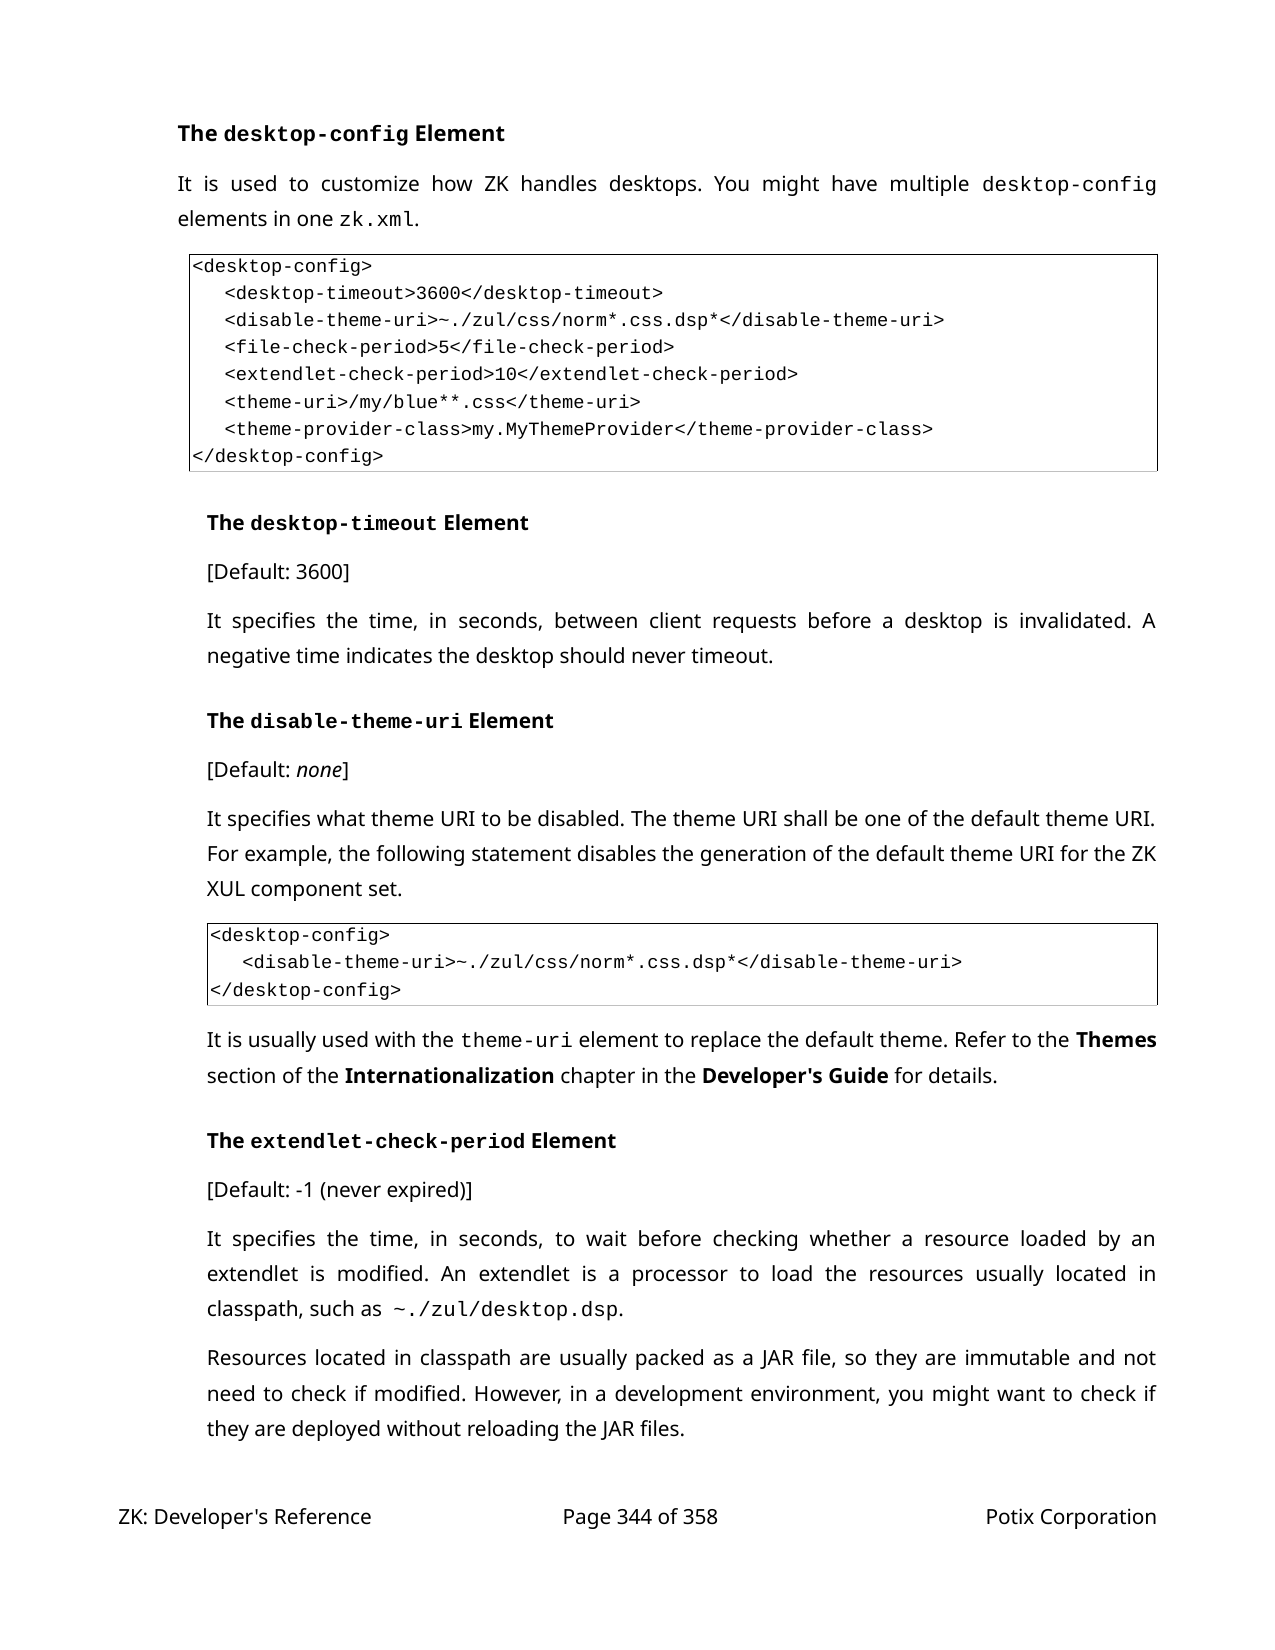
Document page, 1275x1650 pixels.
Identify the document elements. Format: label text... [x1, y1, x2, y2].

subtitle The extendlet-check-period Element [207, 1126, 1157, 1154]
text Resources located in classpath are usually packed as a JAR file, so they are immutable and not need to check if modified. However, in a development environment, you might want to check if they are deployed without reloading the JAR files. [207, 1343, 1157, 1442]
text It specifies the time, in seconds, between client requests before a desktop is invalidated. A negative time indicates the desktop should never timeout. [207, 606, 1157, 669]
text [Default: -1 (never expired)] [207, 1175, 1157, 1203]
text <desktop-config> [190, 255, 1157, 278]
text <disable-theme-uri>~./zul/css/norm*.css.dsp*</disable-theme-uri> [208, 950, 1157, 975]
text <extendlet-check-period>10</extendlet-check-period> [190, 362, 1157, 387]
text </desktop-config> [190, 444, 1157, 471]
subtitle The disable-theme-uri Element [207, 706, 1157, 734]
text [Default: none] [207, 755, 1157, 783]
text <theme-provider-class>my.MyThemeProvider</theme-provider-class> [190, 417, 1157, 441]
subtitle The desktop-timeout Element [207, 508, 1157, 536]
text <desktop-config> [208, 924, 1157, 947]
text <desktop-timeout>3600</desktop-timeout> [190, 281, 1157, 305]
text It specifies what theme URI to be disabled. The theme URI shall be one of the default theme URI. For example, the following statement disables the generation of the default theme URI for the ZK XUL component set. [207, 804, 1157, 903]
text It specifies the time, in seconds, to wait before checking whether a resource loaded by an extendlet is modified. An extendlet is a processor to load the resources usually located in classpath, such as ~./zul/desktop.dsp. [207, 1224, 1157, 1323]
text <theme-uri>/my/blue**.css</theme-uri> [190, 389, 1157, 414]
text [Default: 3600] [207, 557, 1157, 585]
text </desktop-config> [208, 978, 1157, 1005]
text It is usually used with the theme-uri element to replace the default theme. Refer to the Themes section of the Internationalization chapter in the Developer's Guide for details. [207, 1026, 1157, 1089]
subtitle The desktop-config Element [177, 118, 1157, 148]
text <file-check-period>5</file-check-period> [190, 335, 1157, 359]
text It is used to customize how ZK handles desktops. You might have multiple desktop-config elements in one zk.xml. [177, 169, 1157, 233]
text <disable-theme-uri>~./zul/css/norm*.css.dsp*</disable-theme-uri> [190, 308, 1157, 332]
